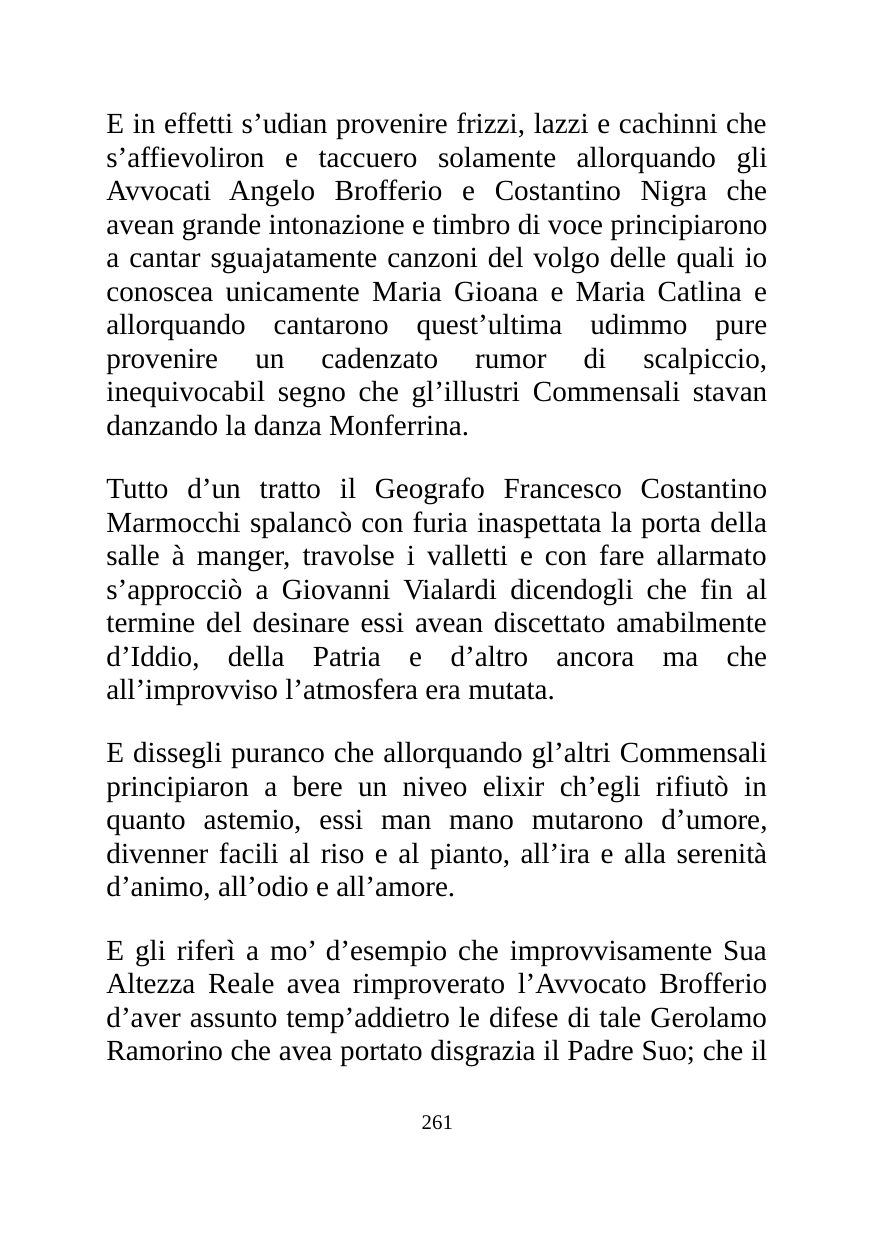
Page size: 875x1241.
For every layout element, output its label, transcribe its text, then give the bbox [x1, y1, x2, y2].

text Tutto d’un tratto il Geografo Francesco Costantino Marmocchi spalancò con furia inaspettata la porta della salle à manger, travolse i valletti e con fare allarmato s’approcciò a Giovanni Vialardi dicendogli che fin al termine del desinare essi avean discettato amabilmente d’Iddio, della Patria e d’altro ancora ma che all’improvviso l’atmosfera era mutata. [106, 471, 768, 706]
text E dissegli puranco che allorquando gl’altri Commensali principiaron a bere un niveo elixir ch’egli rifiutò in quanto astemio, essi man mano mutarono d’umore, divenner facili al riso e al pianto, all’ira e alla serenità d’animo, all’odio e all’amore. [106, 735, 768, 903]
text E in effetti s’udian provenire frizzi, lazzi e cachinni che s’affievoliron e taccuero solamente allorquando gli Avvocati Angelo Brofferio e Costantino Nigra che avean grande intonazione e timbro di voce principiarono a cantar sguajatamente canzoni del volgo delle quali io conoscea unicamente Maria Gioana e Maria Catlina e allorquando cantarono quest’ultima udimmo pure provenire un cadenzato rumor di scalpiccio, inequivocabil segno che gl’illustri Commensali stavan danzando la danza Monferrina. [106, 106, 768, 442]
text E gli riferì a mo’ d’esempio che improvvisamente Sua Altezza Reale avea rimproverato l’Avvocato Brofferio d’aver assunto temp’addietro le difese di tale Gerolamo Ramorino che avea portato disgrazia il Padre Suo; che il [106, 933, 768, 1067]
